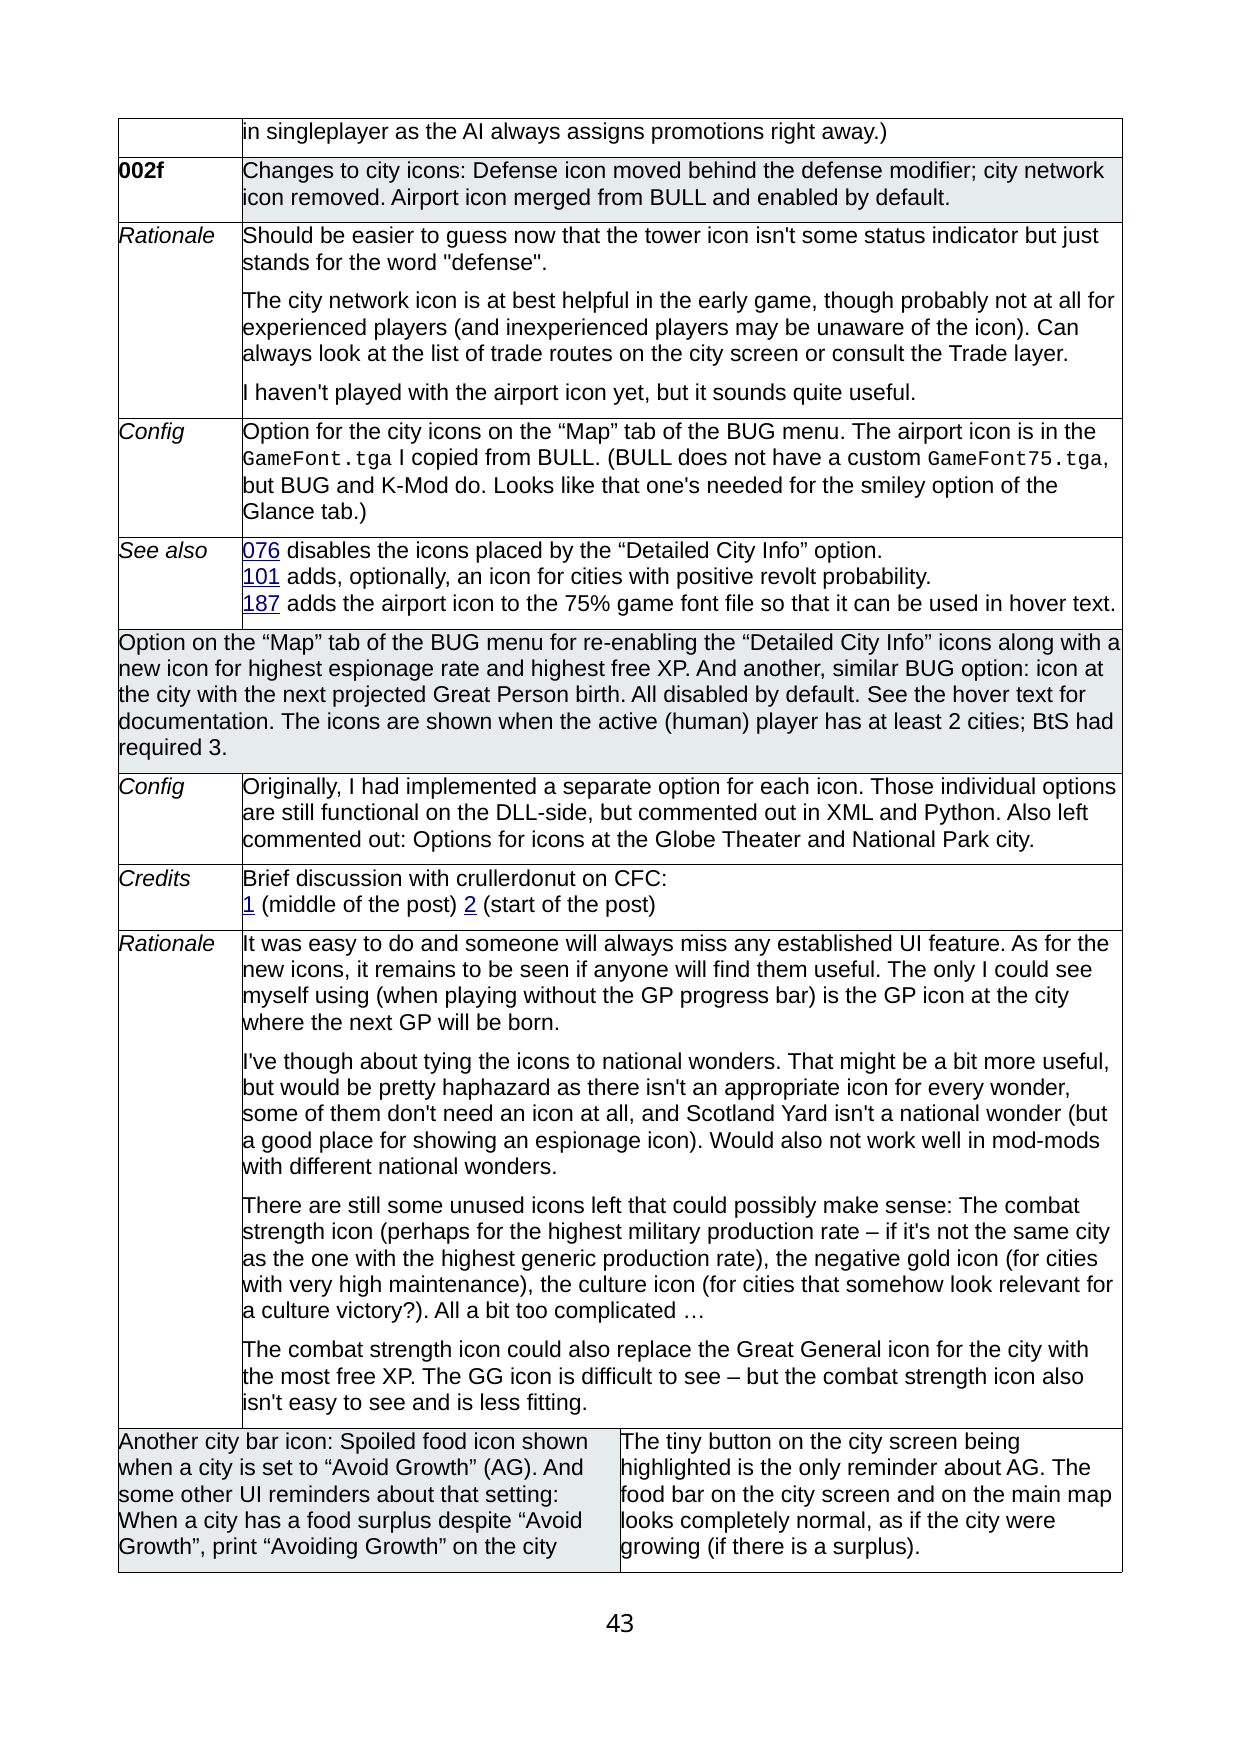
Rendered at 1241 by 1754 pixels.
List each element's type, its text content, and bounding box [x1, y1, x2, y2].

table_cell The tiny button on the city screen being highlighted is the only reminder about AG. The food bar on the city screen and on the main map looks completely normal, as if the city were growing (if there is a surplus). [621, 1429, 1122, 1572]
table_cell Rationale [119, 223, 242, 418]
table_cell Config [119, 774, 242, 864]
table_cell Option for the city icons on the “Map” tab of the BUG menu. The airport icon is in the GameFont.tga I copied from BULL. (BULL does not have a custom GameFont75.tga, but BUG and K‑Mod do. Looks like that one's needed for the smiley option of the Glance tab.) [243, 419, 1122, 537]
table_cell in singleplayer as the AI always assigns promotions right away.) [243, 119, 1122, 157]
table_cell Changes to city icons: Defense icon moved behind the defense modifier; city network icon removed. Airport icon merged from BULL and enabled by default. [243, 158, 1122, 222]
table_cell Originally, I had implemented a separate option for each icon. Those individual options are still functional on the DLL-side, but commented out in XML and Python. Also left commented out: Options for icons at the Globe Theater and National Park city. [243, 774, 1122, 864]
table_cell 076 disables the icons placed by the “Detailed City Info” option. 101 adds, optionally, an icon for cities with positive revolt probability. 187 adds the airport icon to the 75% game font file so that it can be used in hover text. [243, 538, 1122, 628]
table_cell 002f [119, 158, 242, 222]
table_cell Should be easier to guess now that the tower icon isn't some status indicator but just stands for the word "defense". The city network icon is at best helpful in the early game, though probably not at all for experienced players (and inexperienced players may be unaware of the icon). Can always look at the list of trade routes on the city screen or consult the Trade layer. I haven't played with the airport icon yet, but it sounds quite useful. [243, 223, 1122, 418]
table_cell It was easy to do and someone will always miss any established UI feature. As for the new icons, it remains to be seen if anyone will find them useful. The only I could see myself using (when playing without the GP progress bar) is the GP icon at the city where the next GP will be born. I've though about tying the icons to national wonders. That might be a bit more useful, but would be pretty haphazard as there isn't an appropriate icon for every wonder, some of them don't need an icon at all, and Scotland Yard isn't a national wonder (but a good place for showing an espionage icon). Would also not work well in mod-mods with different national wonders. There are still some unused icons left that could possibly make sense: The combat strength icon (perhaps for the highest military production rate – if it's not the same city as the one with the highest generic production rate), the negative gold icon (for cities with very high maintenance), the culture icon (for cities that somehow look relevant for a culture victory?). All a bit too complicated … The combat strength icon could also replace the Great General icon for the city with the most free XP. The GG icon is difficult to see – but the combat strength icon also isn't easy to see and is less fitting. [243, 931, 1122, 1428]
table_cell Rationale [119, 931, 242, 1428]
table_cell [119, 119, 242, 157]
table_cell Brief discussion with crullerdonut on CFC: 1 (middle of the post) 2 (start of the post) [243, 865, 1122, 930]
table_cell See also [119, 538, 242, 628]
table_cell Another city bar icon: Spoiled food icon shown when a city is set to “Avoid Growth” (AG). And some other UI reminders about that setting: When a city has a food surplus despite “Avoid Growth”, print “Avoiding Growth” on the city [119, 1429, 620, 1572]
table_cell Credits [119, 865, 242, 930]
table_cell Config [119, 419, 242, 537]
table_cell Option on the “Map” tab of the BUG menu for re-enabling the “Detailed City Info” icons along with a new icon for highest espionage rate and highest free XP. And another, similar BUG option: icon at the city with the next projected Great Person birth. All disabled by default. See the hover text for documentation. The icons are shown when the active (human) player has at least 2 cities; BtS had required 3. [119, 630, 1122, 773]
